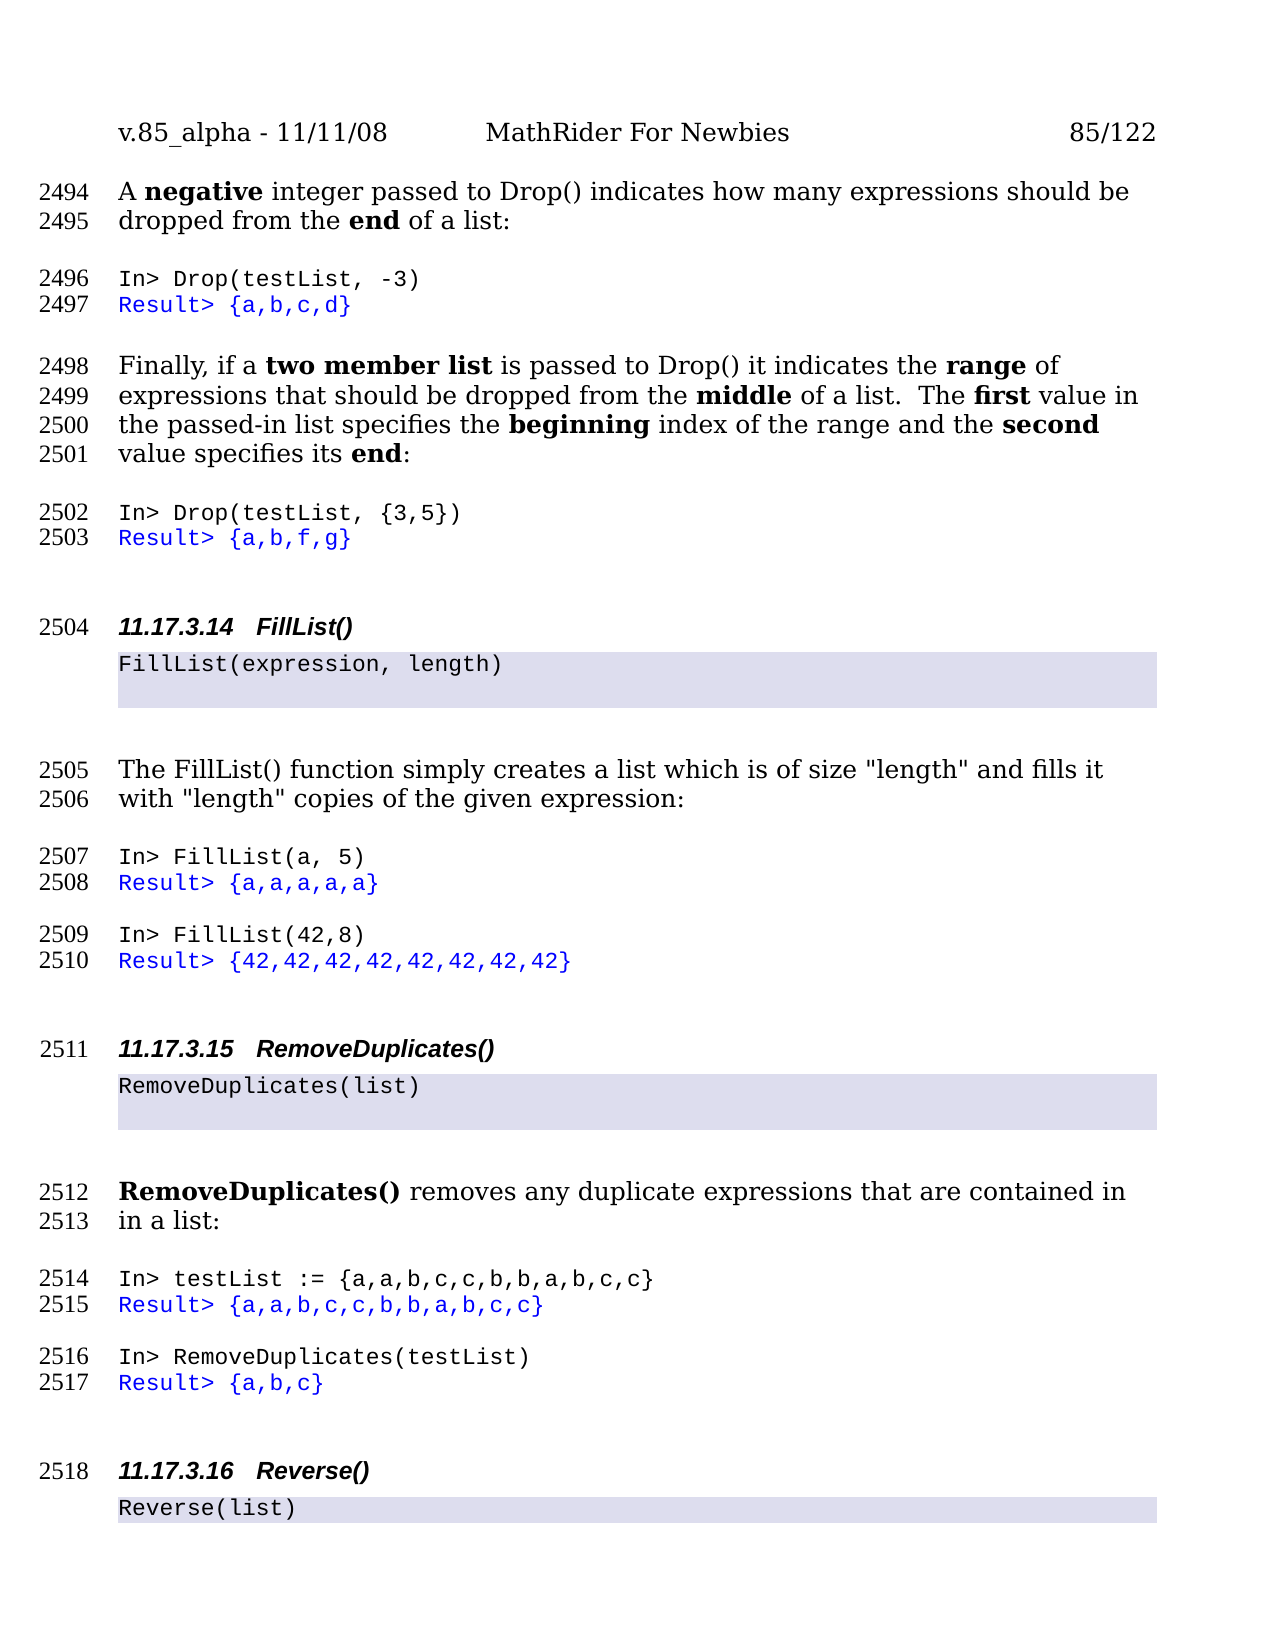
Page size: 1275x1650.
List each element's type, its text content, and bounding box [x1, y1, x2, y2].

text Result> {42,42,42,42,42,42,42,42} [118, 949, 1157, 975]
text The FillList() function simply creates a list which is of size "length" and fills it with "length" copies of the given expression: [118, 755, 1157, 813]
subtitle Reverse() [118, 1456, 1157, 1485]
text In> testList := {a,a,b,c,c,b,b,a,b,c,c} [118, 1268, 1157, 1293]
table_header Reverse(list) [118, 1497, 1157, 1523]
subtitle RemoveDuplicates() [118, 1034, 1157, 1062]
text In> FillList(42,8) [118, 923, 1157, 949]
text Finally, if a two member list is passed to Drop() it indicates the range of expressions that should be dropped from the middle of a list. The first value in the passed-in list specifies the beginning index of the range and the second value specifies its end: [118, 351, 1157, 469]
text In> Drop(testList, -3) [118, 267, 1157, 293]
text Result> {a,b,c} [118, 1371, 1157, 1397]
text Result> {a,b,c,d} [118, 293, 1157, 319]
text Result> {a,a,b,c,c,b,b,a,b,c,c} [118, 1293, 1157, 1319]
text A negative integer passed to Drop() indicates how many expressions should be dropped from the end of a list: [118, 177, 1157, 236]
text RemoveDuplicates() removes any duplicate expressions that are contained in in a list: [118, 1177, 1157, 1236]
table_header FillList(expression, length) [118, 652, 1157, 708]
text In> RemoveDuplicates(testList) [118, 1345, 1157, 1371]
text In> Drop(testList, {3,5}) [118, 501, 1157, 527]
text Result> {a,b,f,g} [118, 527, 1157, 553]
text Result> {a,a,a,a,a} [118, 871, 1157, 897]
subtitle FillList() [118, 612, 1157, 640]
text In> FillList(a, 5) [118, 845, 1157, 871]
table_header RemoveDuplicates(list) [118, 1074, 1157, 1130]
